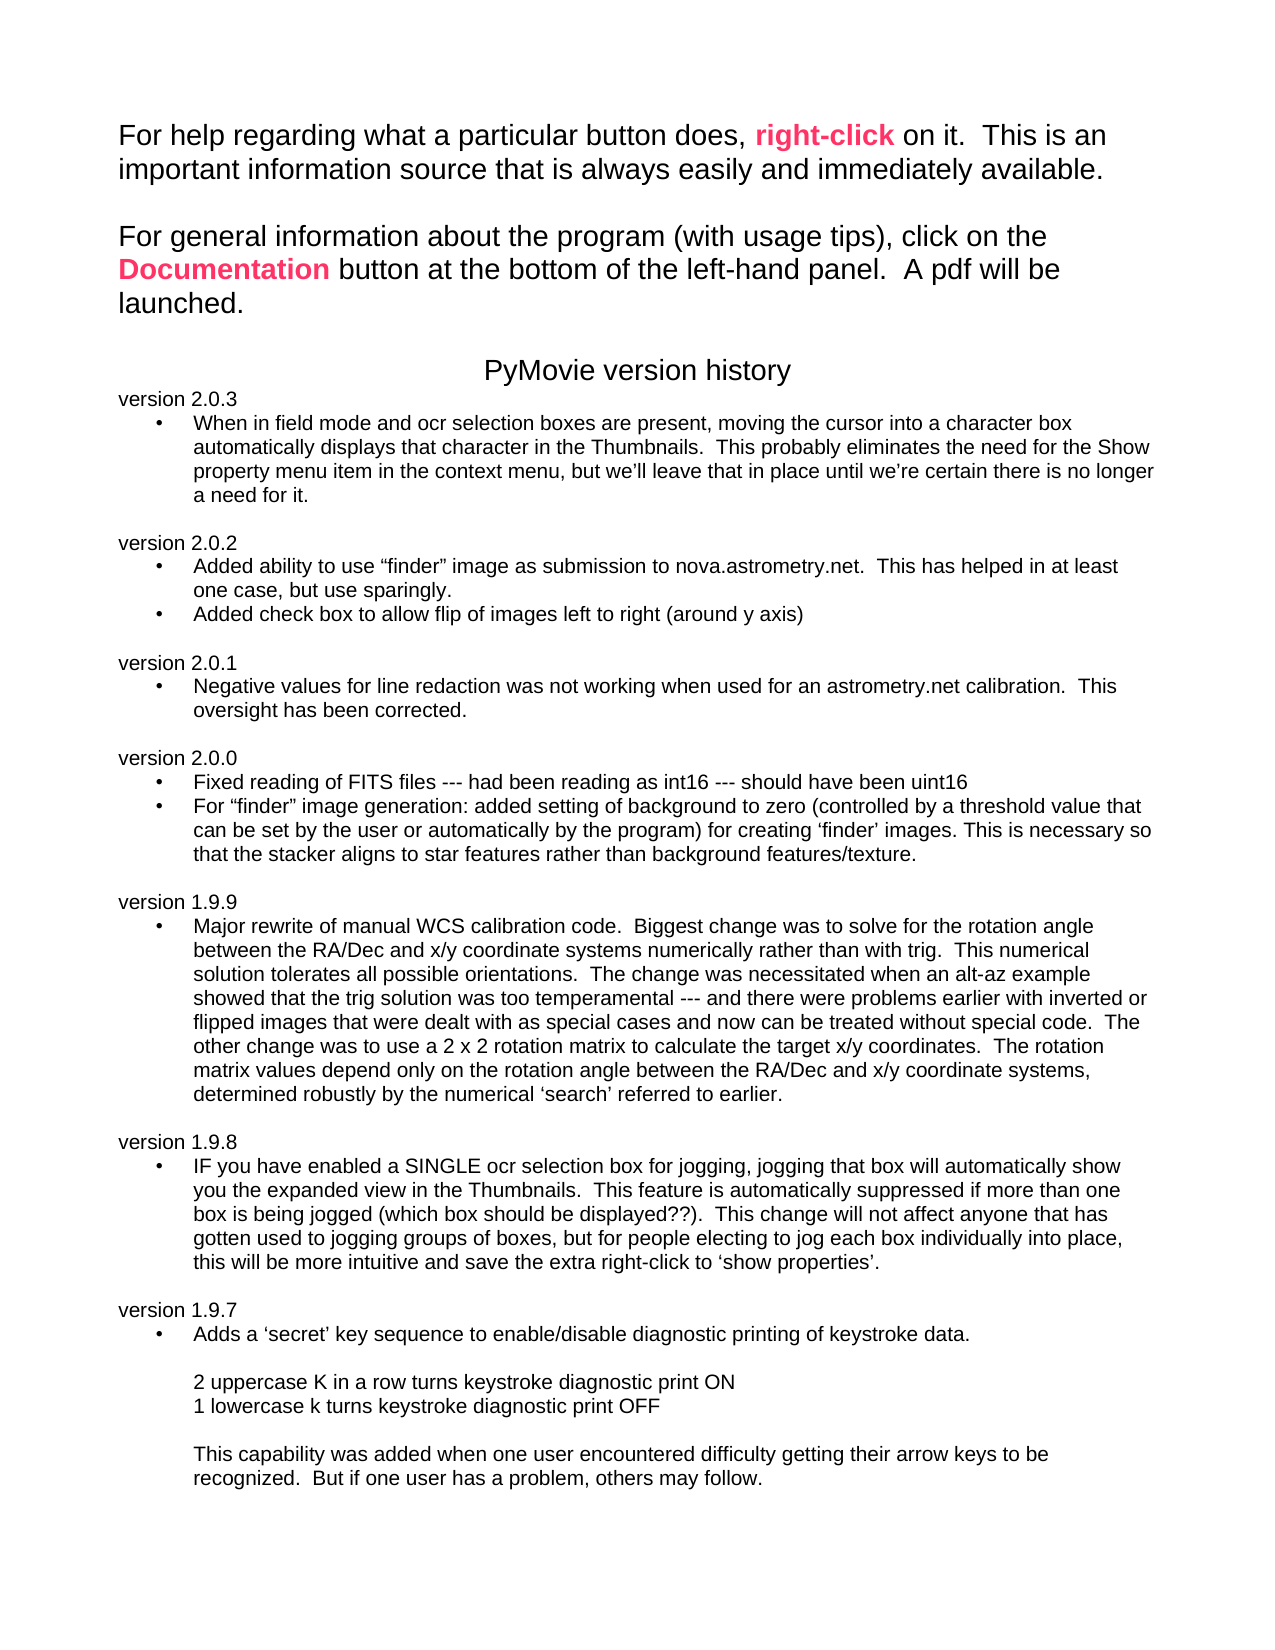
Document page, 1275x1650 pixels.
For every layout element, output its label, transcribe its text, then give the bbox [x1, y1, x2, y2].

text For help regarding what a particular button does, right-click on it. This is an important information source that is always easily and immediately available. [118, 118, 1157, 185]
list Adds a ‘secret’ key sequence to enable/disable diagnostic printing of keystroke data. 2 uppercase K in a row turns keystroke diagnostic print ON 1 lowercase k turns keystroke diagnostic print OFF This capability was added when one user encountered difficulty getting their arrow keys to be recognized. But if one user has a problem, others may follow. [156, 1322, 1157, 1513]
text For general information about the program (with usage tips), click on the Documentation button at the bottom of the left-hand panel. A pdf will be launched. [118, 219, 1157, 319]
text version 1.9.8 [118, 1130, 1157, 1154]
text version 1.9.7 [118, 1298, 1157, 1322]
list Fixed reading of FITS files --- had been reading as int16 --- should have been uint16 [156, 770, 1157, 794]
list IF you have enabled a SINGLE ocr selection box for jogging, jogging that box will automatically show you the expanded view in the Thumbnails. This feature is automatically suppressed if more than one box is being jogged (which box should be displayed??). This change will not affect anyone that has gotten used to jogging groups of boxes, but for people electing to jog each box individually into place, this will be more intuitive and save the extra right-click to ‘show properties’. [156, 1154, 1157, 1298]
text PyMovie version history [118, 353, 1157, 386]
list Major rewrite of manual WCS calibration code. Biggest change was to solve for the rotation angle between the RA/Dec and x/y coordinate systems numerically rather than with trig. This numerical solution tolerates all possible orientations. The change was necessitated when an alt-az example showed that the trig solution was too temperamental --- and there were problems earlier with inverted or flipped images that were dealt with as special cases and now can be treated without special code. The other change was to use a 2 x 2 rotation matrix to calculate the target x/y coordinates. The rotation matrix values depend only on the rotation angle between the RA/Dec and x/y coordinate systems, determined robustly by the numerical ‘search’ referred to earlier. [156, 914, 1157, 1130]
text version 2.0.1 [118, 650, 1157, 674]
list Added check box to allow flip of images left to right (around y axis) [156, 602, 1157, 650]
list When in field mode and ocr selection boxes are present, moving the cursor into a character box automatically displays that character in the Thumbnails. This probably eliminates the need for the Show property menu item in the context menu, but we’ll leave that in place until we’re certain there is no longer a need for it. [156, 410, 1157, 530]
text version 2.0.3 [118, 386, 1157, 410]
text version 2.0.0 [118, 746, 1157, 770]
list Added ability to use “finder” image as submission to nova.astrometry.net. This has helped in at least one case, but use sparingly. [156, 554, 1157, 602]
text version 1.9.9 [118, 890, 1157, 914]
list Negative values for line redaction was not working when used for an astrometry.net calibration. This oversight has been corrected. [156, 674, 1157, 746]
text version 2.0.2 [118, 530, 1157, 554]
list For “finder” image generation: added setting of background to zero (controlled by a threshold value that can be set by the user or automatically by the program) for creating ‘finder’ images. This is necessary so that the stacker aligns to star features rather than background features/texture. [156, 794, 1157, 866]
